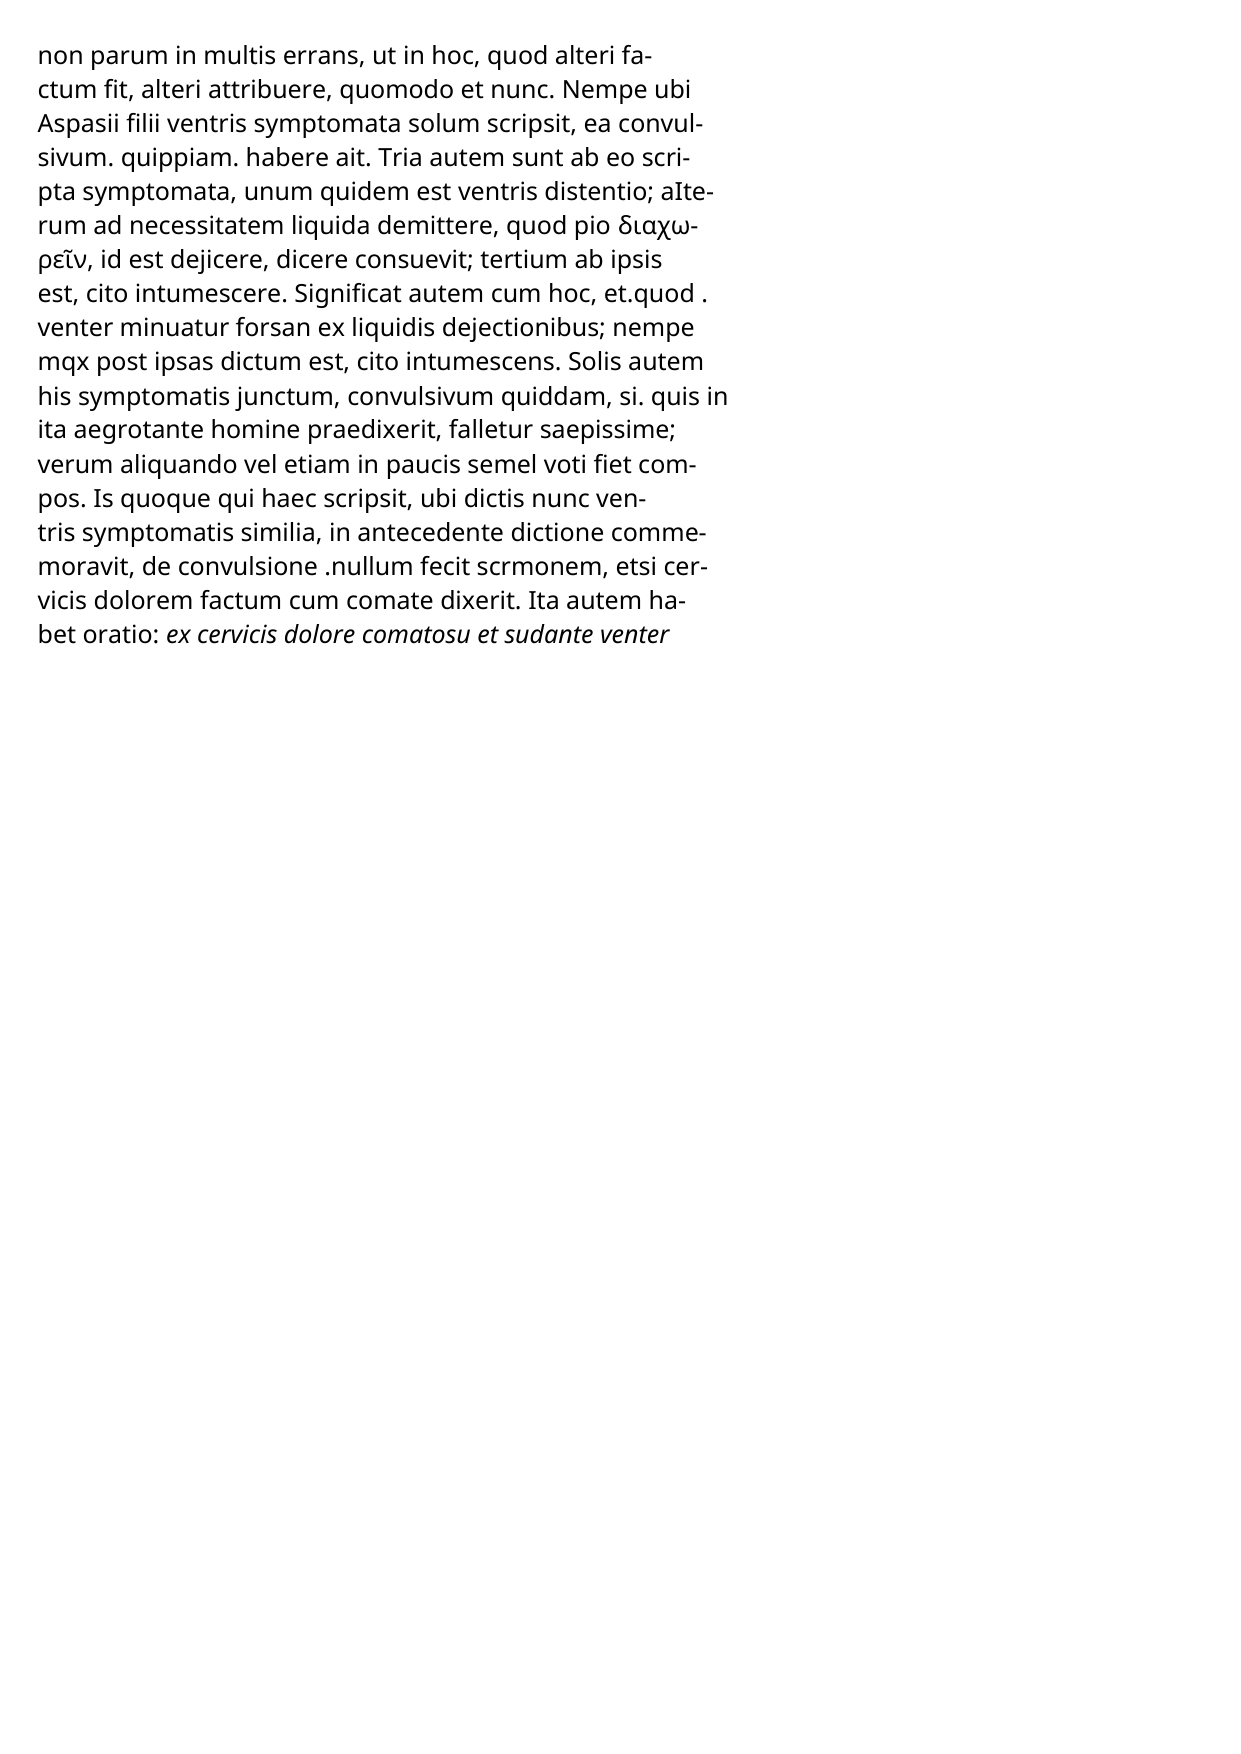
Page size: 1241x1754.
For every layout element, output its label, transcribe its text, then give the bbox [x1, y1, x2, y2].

text non parum in multis errans, ut in hoc, quod alteri fa- ctum fit, alteri attribuere, quomodo et nunc. Nempe ubi Aspasii filii ventris symptomata solum scripsit, ea convul- sivum. quippiam. habere ait. Tria autem sunt ab eo scri- pta symptomata, unum quidem est ventris distentio; aIte- rum ad necessitatem liquida demittere, quod pio διαχω- ρεῖν, id est dejicere, dicere consuevit; tertium ab ipsis est, cito intumescere. Significat autem cum hoc, et.quod . venter minuatur forsan ex liquidis dejectionibus; nempe mqx post ipsas dictum est, cito intumescens. Solis autem his symptomatis junctum, convulsivum quiddam, si. quis in ita aegrotante homine praedixerit, falletur saepissime; verum aliquando vel etiam in paucis semel voti fiet com- pos. Is quoque qui haec scripsit, ubi dictis nunc ven- tris symptomatis similia, in antecedente dictione comme- moravit, de convulsione .nullum fecit scrmonem, etsi cer- vicis dolorem factum cum comate dixerit. Ita autem ha- bet oratio: ex cervicis dolore comatosu et sudante venter [37, 37, 1203, 651]
